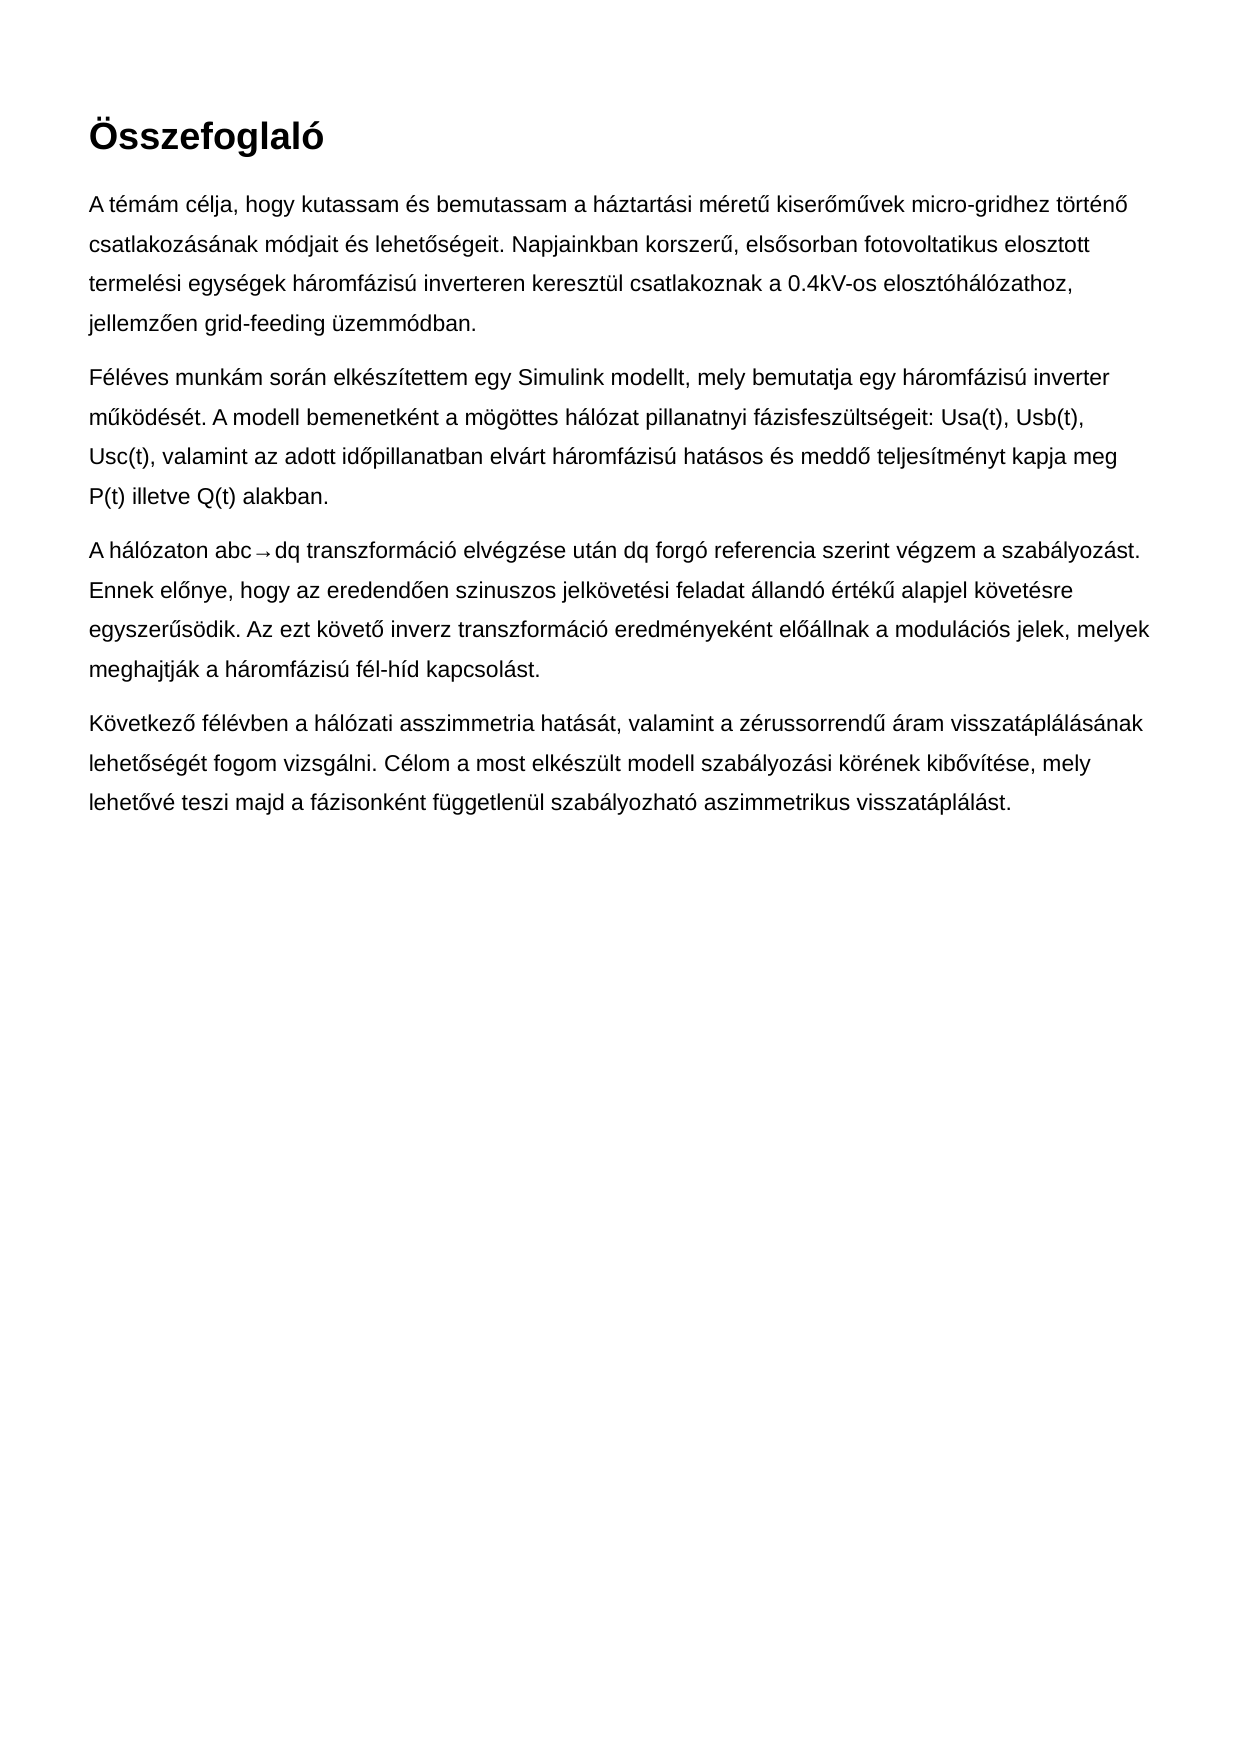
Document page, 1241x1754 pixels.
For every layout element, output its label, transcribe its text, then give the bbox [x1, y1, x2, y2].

text A hálózaton abc→dq transzformáció elvégzése után dq forgó referencia szerint végzem a szabályozást. Ennek előnye, hogy az eredendően szinuszos jelkövetési feladat állandó értékű alapjel követésre egyszerűsödik. Az ezt követő inverz transzformáció eredményeként előállnak a modulációs jelek, melyek meghajtják a háromfázisú fél-híd kapcsolást. [88, 537, 1152, 682]
text A témám célja, hogy kutassam és bemutassam a háztartási méretű kiserőművek micro-gridhez történő csatlakozásának módjait és lehetőségeit. Napjainkban korszerű, elsősorban fotovoltatikus elosztott termelési egységek háromfázisú inverteren keresztül csatlakoznak a 0.4kV-os elosztóhálózathoz, jellemzően grid-feeding üzemmódban. [88, 191, 1152, 336]
text Következő félévben a hálózati asszimmetria hatását, valamint a zérussorrendű áram visszatáplálásának lehetőségét fogom vizsgálni. Célom a most elkészült modell szabályozási körének kibővítése, mely lehetővé teszi majd a fázisonként függetlenül szabályozható aszimmetrikus visszatáplálást. [88, 710, 1152, 816]
text Féléves munkám során elkészítettem egy Simulink modellt, mely bemutatja egy háromfázisú inverter működését. A modell bemenetként a mögöttes hálózat pillanatnyi fázisfeszültségeit: Usa(t), Usb(t), Usc(t), valamint az adott időpillanatban elvárt háromfázisú hatásos és meddő teljesítményt kapja meg P(t) illetve Q(t) alakban. [88, 364, 1152, 509]
subtitle Összefoglaló [88, 113, 1152, 157]
